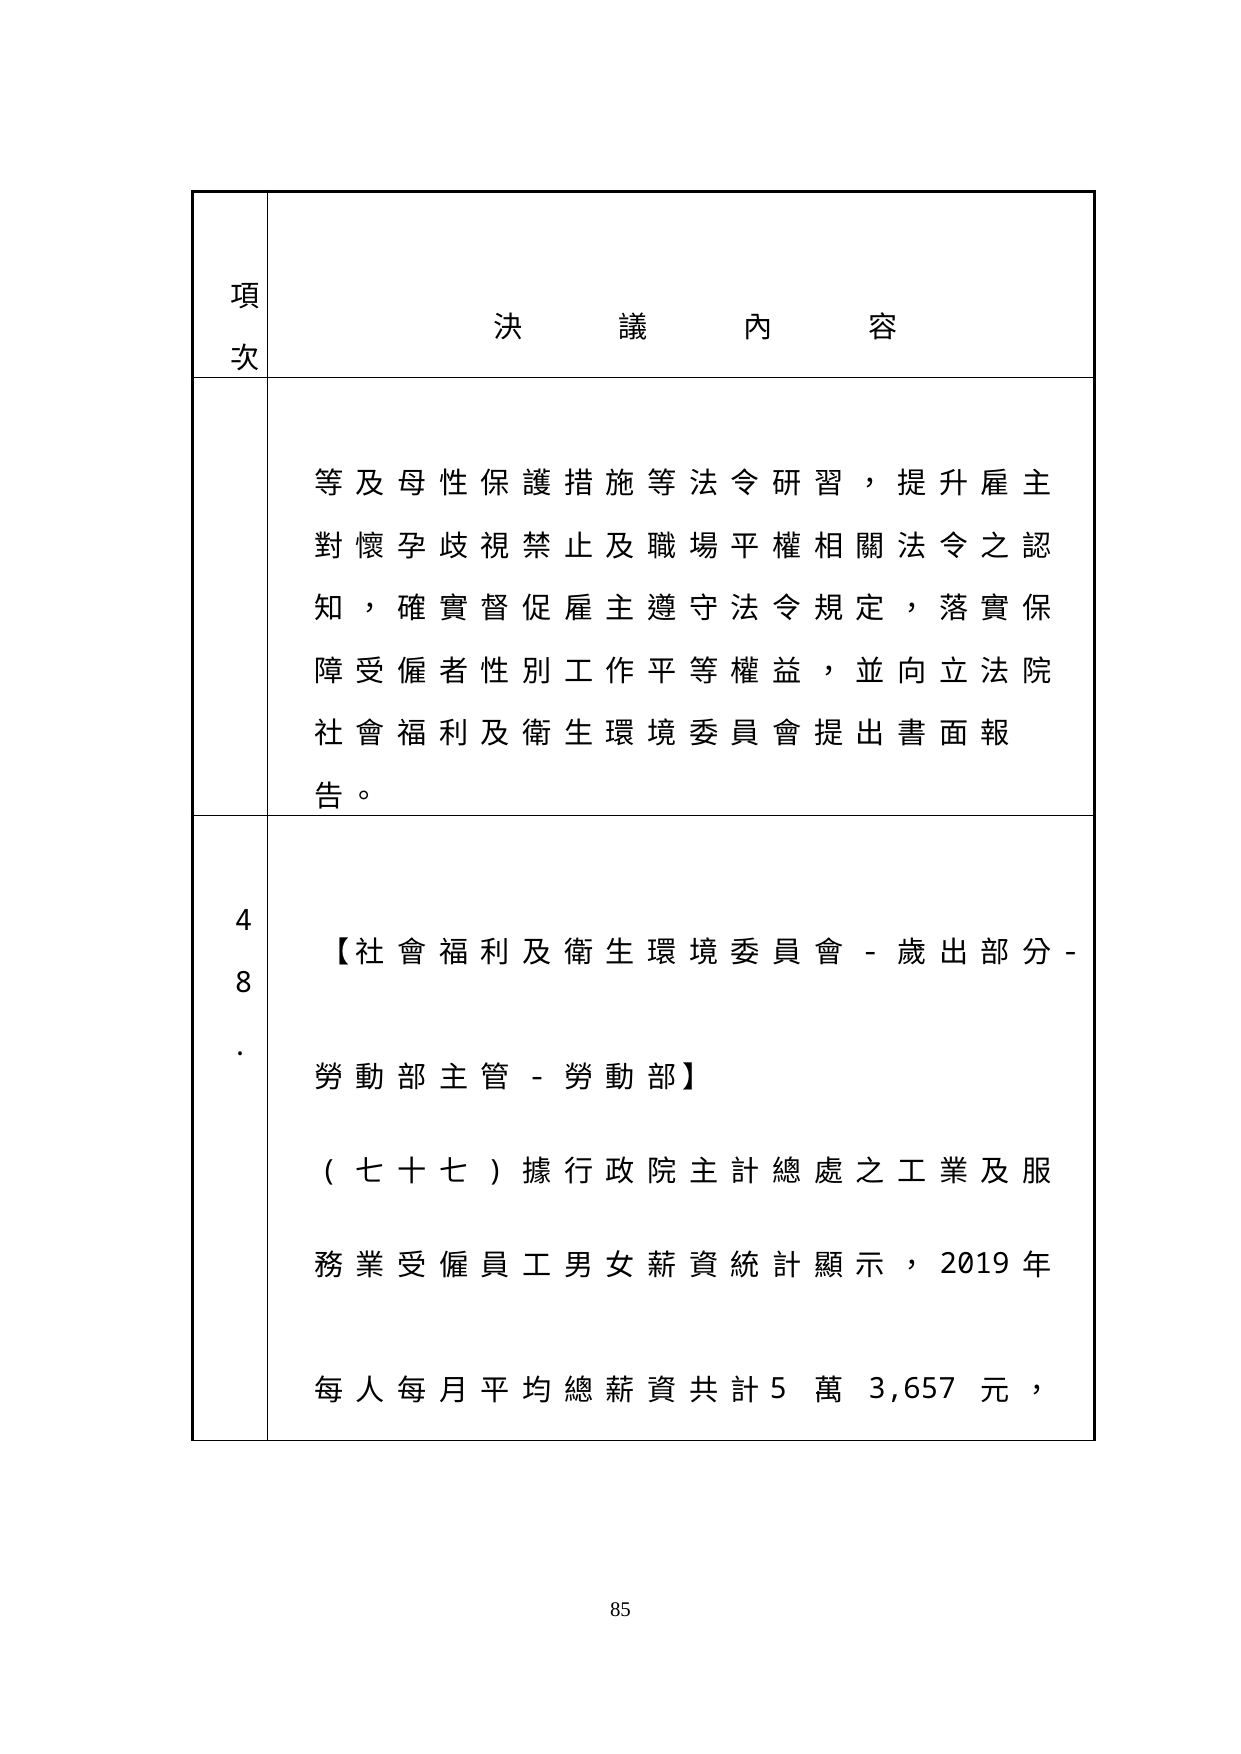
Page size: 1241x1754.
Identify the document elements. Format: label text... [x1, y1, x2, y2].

table_header 決 議 內 容 [268, 193, 1093, 377]
table_cell [194, 378, 267, 814]
table_cell 等及母性保護措施等法令研習，提升雇主對懷孕歧視禁止及職場平權相關法令之認知，確實督促雇主遵守法令規定，落實保障受僱者性別工作平等權益，並向立法院社會福利及衛生環境委員會提出書面報告。 [268, 378, 1093, 814]
table_header 項次 [194, 193, 267, 377]
table_cell 【社會福利及衛生環境委員會-歲出部分-勞動部主管-勞動部】 (七十七)據行政院主計總處之工業及服務業受僱員工男女薪資統計顯示，2019年每人每月平均總薪資共計5 萬3,657元， [268, 816, 1093, 1439]
table_cell 48. [194, 816, 267, 1439]
